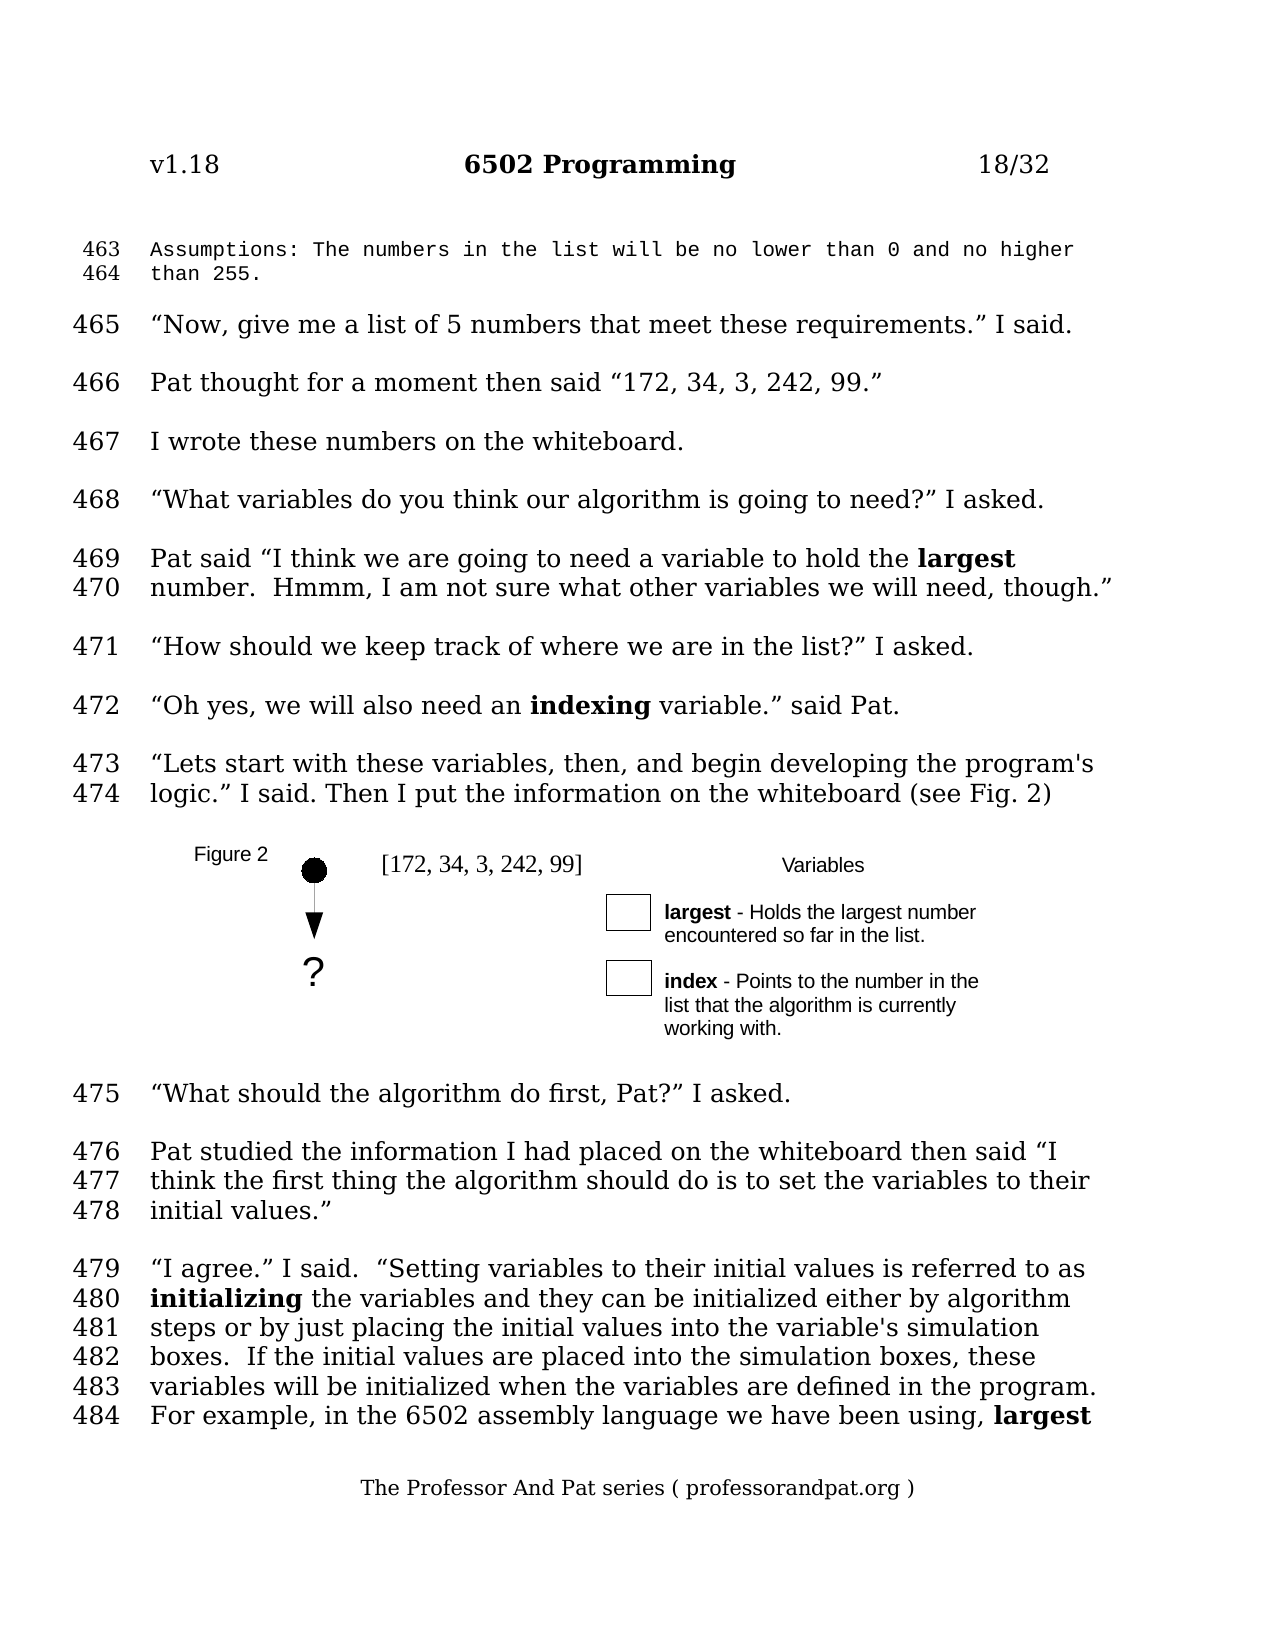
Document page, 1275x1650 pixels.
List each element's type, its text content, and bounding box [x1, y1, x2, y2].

text I wrote these numbers on the whiteboard. [150, 427, 1125, 456]
text “What should the algorithm do first, Pat?” I asked. [150, 1079, 1125, 1108]
text “Lets start with these variables, then, and begin developing the program's logic.” I said. Then I put the information on the whiteboard (see Fig. 2) [150, 749, 1125, 808]
text Pat thought for a moment then said “172, 34, 3, 242, 99.” [150, 368, 1125, 398]
text “Now, give me a list of 5 numbers that meet these requirements.” I said. [150, 310, 1125, 339]
text Pat said “I think we are going to need a variable to hold the largest number. Hmmm, I am not sure what other variables we will need, though.” [150, 544, 1125, 603]
text Pat studied the information I had placed on the whiteboard then said “I think the first thing the algorithm should do is to set the variables to their initial values.” [150, 1137, 1125, 1225]
text “I agree.” I said. “Setting variables to their initial values is referred to as initializing the variables and they can be initialized either by algorithm steps or by just placing the initial values into the variable's simulation boxes. If the initial values are placed into the simulation boxes, these variables will be initialized when the variables are defined in the program. For example, in the 6502 assembly language we have been using, largest [150, 1254, 1125, 1431]
text “What variables do you think our algorithm is going to need?” I asked. [150, 486, 1125, 515]
text Assumptions: The numbers in the list will be no lower than 0 and no higher than 255. [150, 239, 1125, 286]
text “Oh yes, we will also need an indexing variable.” said Pat. [150, 691, 1125, 720]
text “How should we keep track of where we are in the list?” I asked. [150, 632, 1125, 661]
